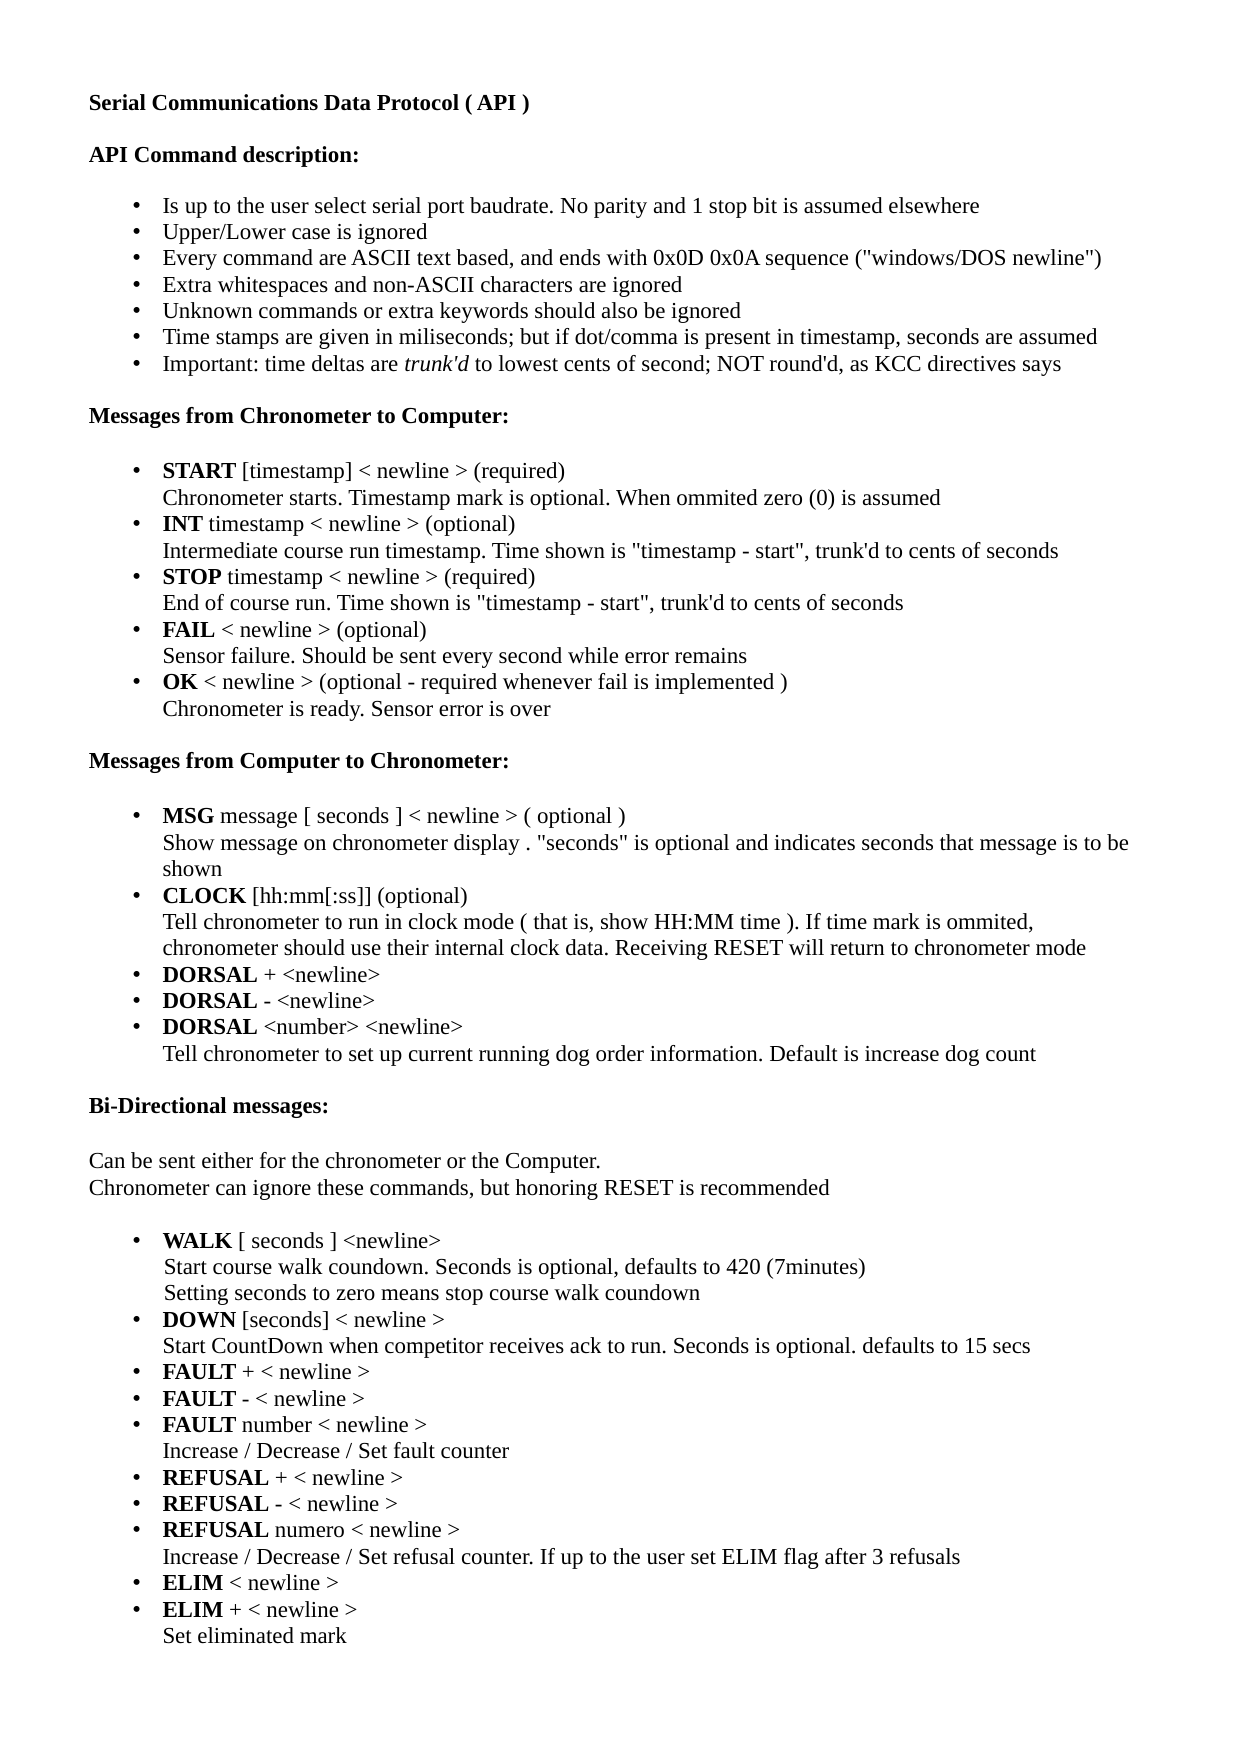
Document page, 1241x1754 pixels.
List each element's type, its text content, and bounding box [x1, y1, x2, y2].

text Can be sent either for the chronometer or the Computer. [88, 1148, 1152, 1174]
list FAULT number < newline > [133, 1411, 1152, 1437]
list DORSAL + <newline> [133, 961, 1152, 987]
list INT timestamp < newline > (optional) [133, 510, 1152, 537]
list Extra whitespaces and non-ASCII characters are ignored [133, 271, 1152, 297]
list Tell chronometer to set up current running dog order information. Default is increase dog count [133, 1040, 1152, 1066]
list End of course run. Time shown is "timestamp - start", trunk'd to cents of seconds [133, 589, 1152, 616]
list Increase / Decrease / Set refusal counter. If up to the user set ELIM flag after 3 refusals [133, 1543, 1152, 1569]
text Chronometer can ignore these commands, but honoring RESET is recommended [88, 1174, 1152, 1200]
list REFUSAL + < newline > [133, 1464, 1152, 1490]
list Increase / Decrease / Set fault counter [133, 1437, 1152, 1464]
list START [timestamp] < newline > (required) [133, 458, 1152, 484]
text Messages from Computer to Chronometer: [88, 747, 1152, 774]
list Intermediate course run timestamp. Time shown is "timestamp - start", trunk'd to cents of seconds [133, 537, 1152, 563]
list ELIM < newline > [133, 1569, 1152, 1596]
list Chronometer starts. Timestamp mark is optional. When ommited zero (0) is assumed [133, 484, 1152, 510]
list DORSAL - <newline> [133, 987, 1152, 1013]
list REFUSAL numero < newline > [133, 1517, 1152, 1543]
list DORSAL <number> <newline> [133, 1013, 1152, 1040]
list Time stamps are given in miliseconds; but if dot/comma is present in timestamp, seconds are assumed [133, 323, 1152, 350]
text Serial Communications Data Protocol ( API ) [88, 88, 1152, 115]
list FAULT + < newline > [133, 1358, 1152, 1385]
list FAULT - < newline > [133, 1385, 1152, 1411]
list DOWN [seconds] < newline > [133, 1306, 1152, 1332]
list Start CountDown when competitor receives ack to run. Seconds is optional. defaults to 15 secs [133, 1332, 1152, 1358]
text Bi-Directional messages: [88, 1092, 1152, 1119]
list Unknown commands or extra keywords should also be ignored [133, 297, 1152, 323]
text Setting seconds to zero means stop course walk coundown [88, 1279, 1152, 1306]
list Is up to the user select serial port baudrate. No parity and 1 stop bit is assumed elsewhere [133, 192, 1152, 218]
list Chronometer is ready. Sensor error is over [133, 695, 1152, 721]
list FAIL < newline > (optional) [133, 616, 1152, 642]
list Every command are ASCII text based, and ends with 0x0D 0x0A sequence ("windows/DOS newline") [133, 244, 1152, 271]
list ELIM + < newline > [133, 1596, 1152, 1622]
list Set eliminated mark [133, 1622, 1152, 1648]
text API Command description: [88, 141, 1152, 168]
list Important: time deltas are trunk'd to lowest cents of second; NOT round'd, as KCC directives says [133, 350, 1152, 376]
list REFUSAL - < newline > [133, 1490, 1152, 1517]
list Show message on chronometer display . "seconds" is optional and indicates seconds that message is to be shown [133, 829, 1152, 882]
list STOP timestamp < newline > (required) [133, 563, 1152, 589]
text Start course walk coundown. Seconds is optional, defaults to 420 (7minutes) [88, 1253, 1152, 1279]
list Upper/Lower case is ignored [133, 218, 1152, 244]
list OK < newline > (optional - required whenever fail is implemented ) [133, 668, 1152, 695]
list CLOCK [hh:mm[:ss]] (optional) [133, 882, 1152, 908]
list Sensor failure. Should be sent every second while error remains [133, 642, 1152, 668]
text Messages from Chronometer to Computer: [88, 402, 1152, 429]
list WALK [ seconds ] <newline> [133, 1227, 1152, 1253]
list MSG message [ seconds ] < newline > ( optional ) [133, 803, 1152, 829]
list Tell chronometer to run in clock mode ( that is, show HH:MM time ). If time mark is ommited, chronometer should use their internal clock data. Receiving RESET will return to chronometer mode [133, 908, 1152, 961]
